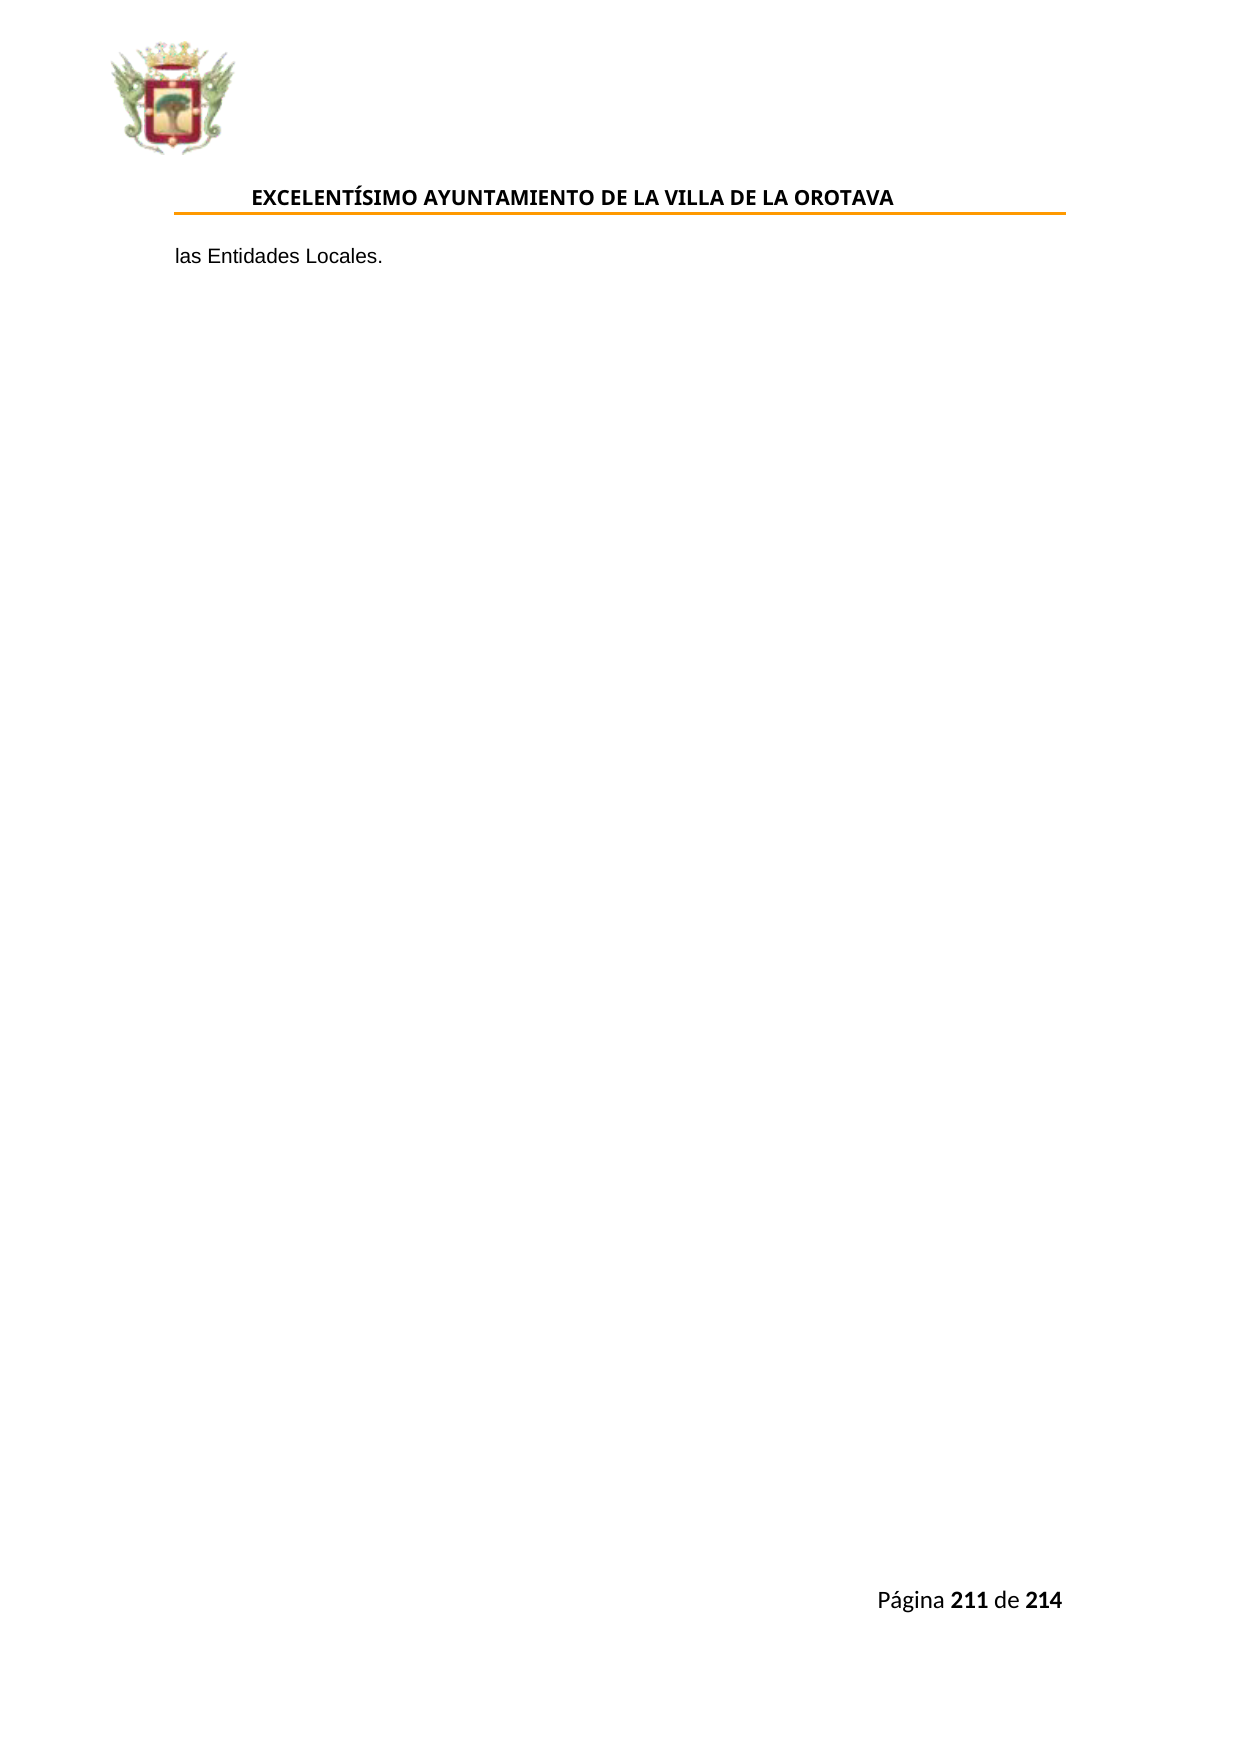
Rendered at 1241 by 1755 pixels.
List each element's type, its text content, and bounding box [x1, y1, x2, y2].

list las Entidades Locales. [175, 244, 1063, 268]
